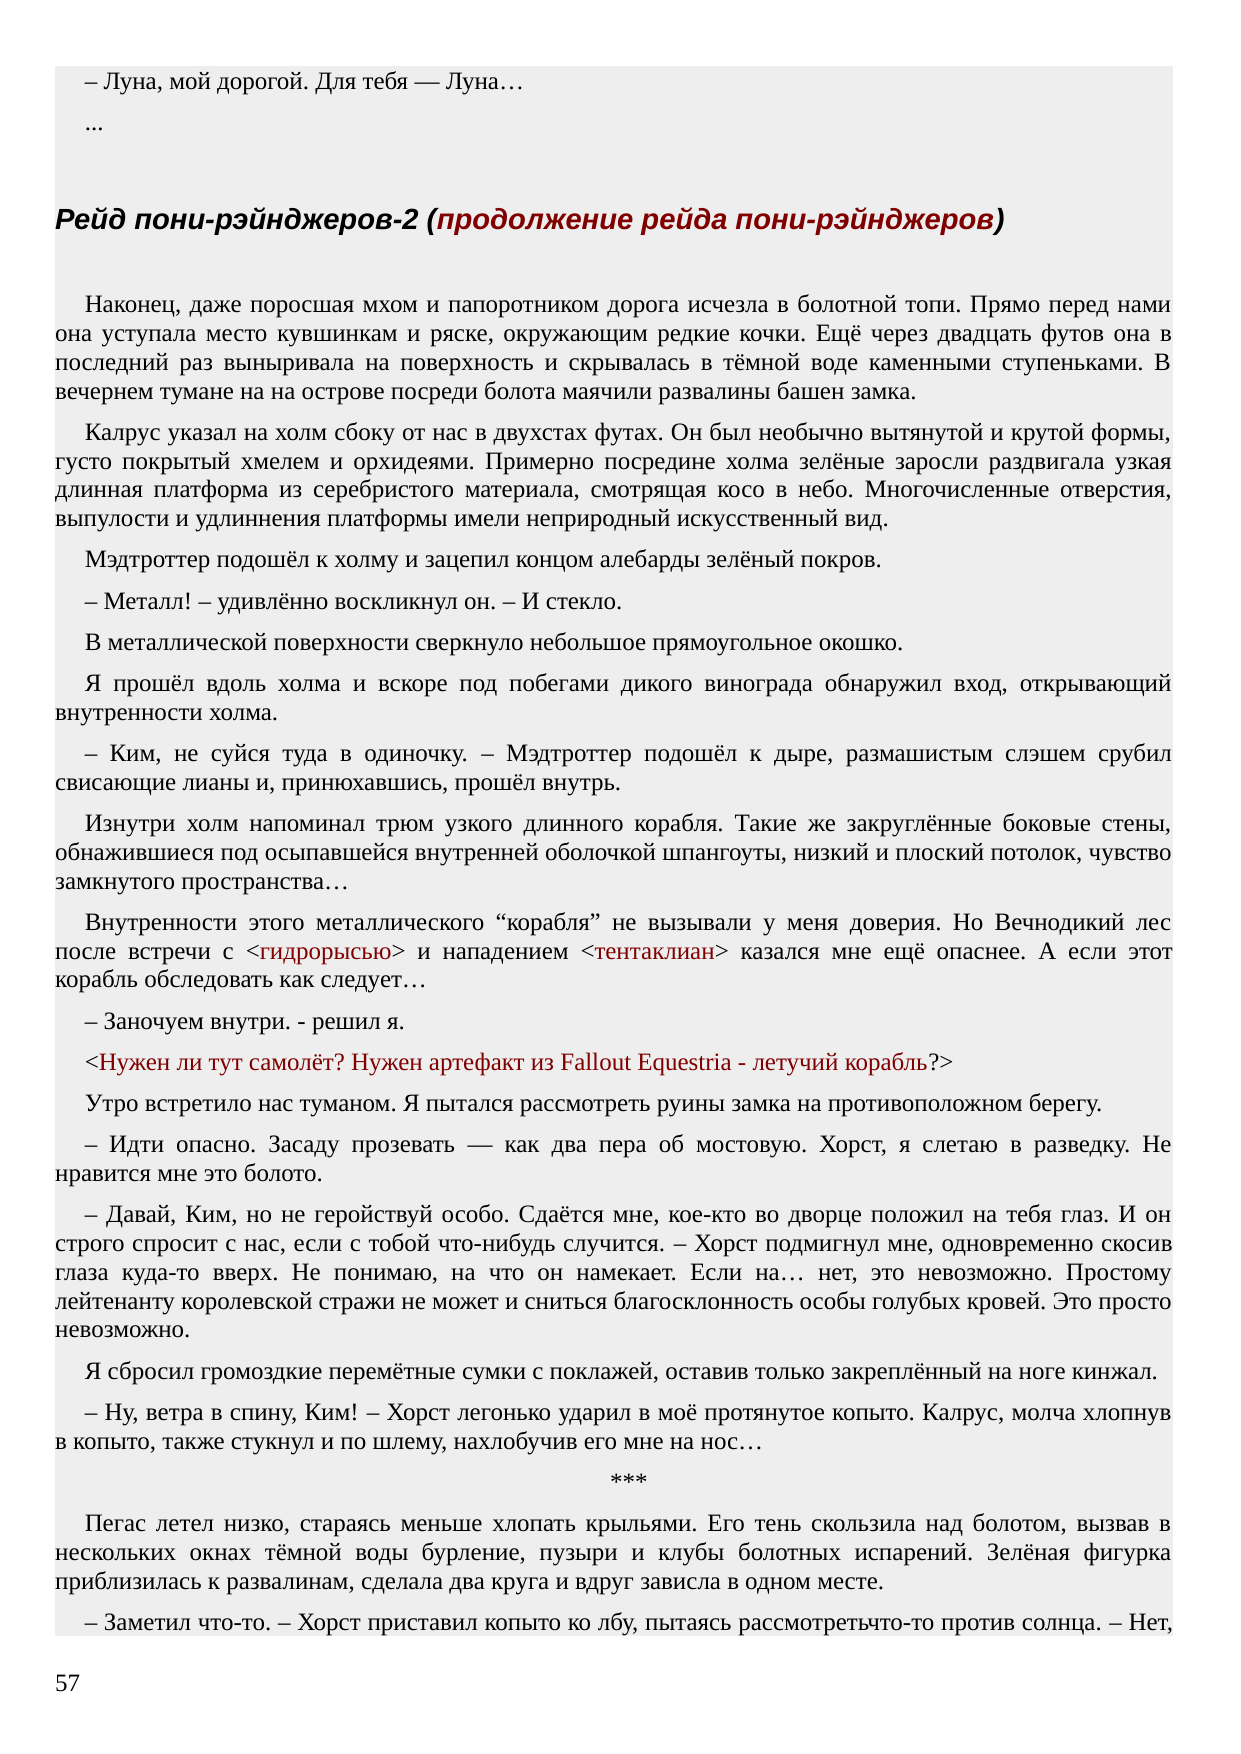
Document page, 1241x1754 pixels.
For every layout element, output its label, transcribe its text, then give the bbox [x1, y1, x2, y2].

text ... [55, 107, 1173, 136]
subtitle Рейд пони-рэйнджеров-2 (продолжение рейда пони-рэйнджеров) [55, 202, 1173, 236]
text Изнутри холм напоминал трюм узкого длинного корабля. Такие же закруглённые боковые стены, обнажившиеся под осыпавшейся внутренней оболочкой шпангоуты, низкий и плоский потолок, чувство замкнутого пространства… [55, 808, 1173, 894]
text Я сбросил громоздкие перемётные сумки с поклажей, оставив только закреплённый на ноге кинжал. [55, 1356, 1173, 1384]
text – Луна, мой дорогой. Для тебя — Луна… [55, 66, 1173, 95]
text В металлической поверхности сверкнуло небольшое прямоугольное окошко. [55, 627, 1173, 656]
text Калрус указал на холм сбоку от нас в двухстах футах. Он был необычно вытянутой и крутой формы, густо покрытый хмелем и орхидеями. Примерно посредине холма зелёные заросли раздвигала узкая длинная платформа из серебристого материала, смотрящая косо в небо. Многочисленные отверстия, выпулости и удлиннения платформы имели неприродный искусственный вид. [55, 417, 1173, 532]
text – Ну, ветра в спину, Ким! – Хорст легонько ударил в моё протянутое копыто. Калрус, молча хлопнув в копыто, также стукнул и по шлему, нахлобучив его мне на нос… [55, 1397, 1173, 1454]
text Внутренности этого металлического “корабля” не вызывали у меня доверия. Но Вечнодикий лес после встречи с <гидрорысью> и нападением <тентаклиан> казался мне ещё опаснее. А если этот корабль обследовать как следует… [55, 907, 1173, 993]
text – Заночуем внутри. - решил я. [55, 1006, 1173, 1034]
text <Нужен ли тут самолёт? Нужен артефакт из Fallout Equestria - летучий корабль?> [55, 1047, 1173, 1076]
text Пегас летел низко, стараясь меньше хлопать крыльями. Его тень скользила над болотом, вызвав в нескольких окнах тёмной воды бурление, пузыри и клубы болотных испарений. Зелёная фигурка приблизилась к развалинам, сделала два круга и вдруг зависла в одном месте. [55, 1508, 1173, 1594]
text – Идти опасно. Засаду прозевать — как два пера об мостовую. Хорст, я слетаю в разведку. Не нравится мне это болото. [55, 1129, 1173, 1187]
text – Ким, не суйся туда в одиночку. – Мэдтроттер подошёл к дыре, размашистым слэшем срубил свисающие лианы и, принюхавшись, прошёл внутрь. [55, 738, 1173, 796]
text Мэдтроттер подошёл к холму и зацепил концом алебарды зелёный покров. [55, 544, 1173, 573]
text *** [55, 1467, 1173, 1496]
text – Давай, Ким, но не геройствуй особо. Сдаётся мне, кое-кто во дворце положил на тебя глаз. И он строго спросит с нас, если с тобой что-нибудь случится. – Хорст подмигнул мне, одновременно скосив глаза куда-то вверх. Не понимаю, на что он намекает. Если на… нет, это невозможно. Простому лейтенанту королевской стражи не может и сниться благосклонность особы голубых кровей. Это просто невозможно. [55, 1199, 1173, 1343]
text Наконец, даже поросшая мхом и папоротником дорога исчезла в болотной топи. Прямо перед нами она уступала место кувшинкам и ряске, окружающим редкие кочки. Ещё через двадцать футов она в последний раз выныривала на поверхность и скрывалась в тёмной воде каменными ступеньками. В вечернем тумане на на острове посреди болота маячили развалины башен замка. [55, 289, 1173, 404]
text Утро встретило нас туманом. Я пытался рассмотреть руины замка на противоположном берегу. [55, 1088, 1173, 1117]
text – Металл! – удивлённо воскликнул он. – И стекло. [55, 586, 1173, 614]
text – Заметил что-то. – Хорст приставил копыто ко лбу, пытаясь рассмотретьчто-то против солнца. – Нет, [55, 1607, 1173, 1636]
text Я прошёл вдоль холма и вскоре под побегами дикого винограда обнаружил вход, открывающий внутренности холма. [55, 668, 1173, 726]
